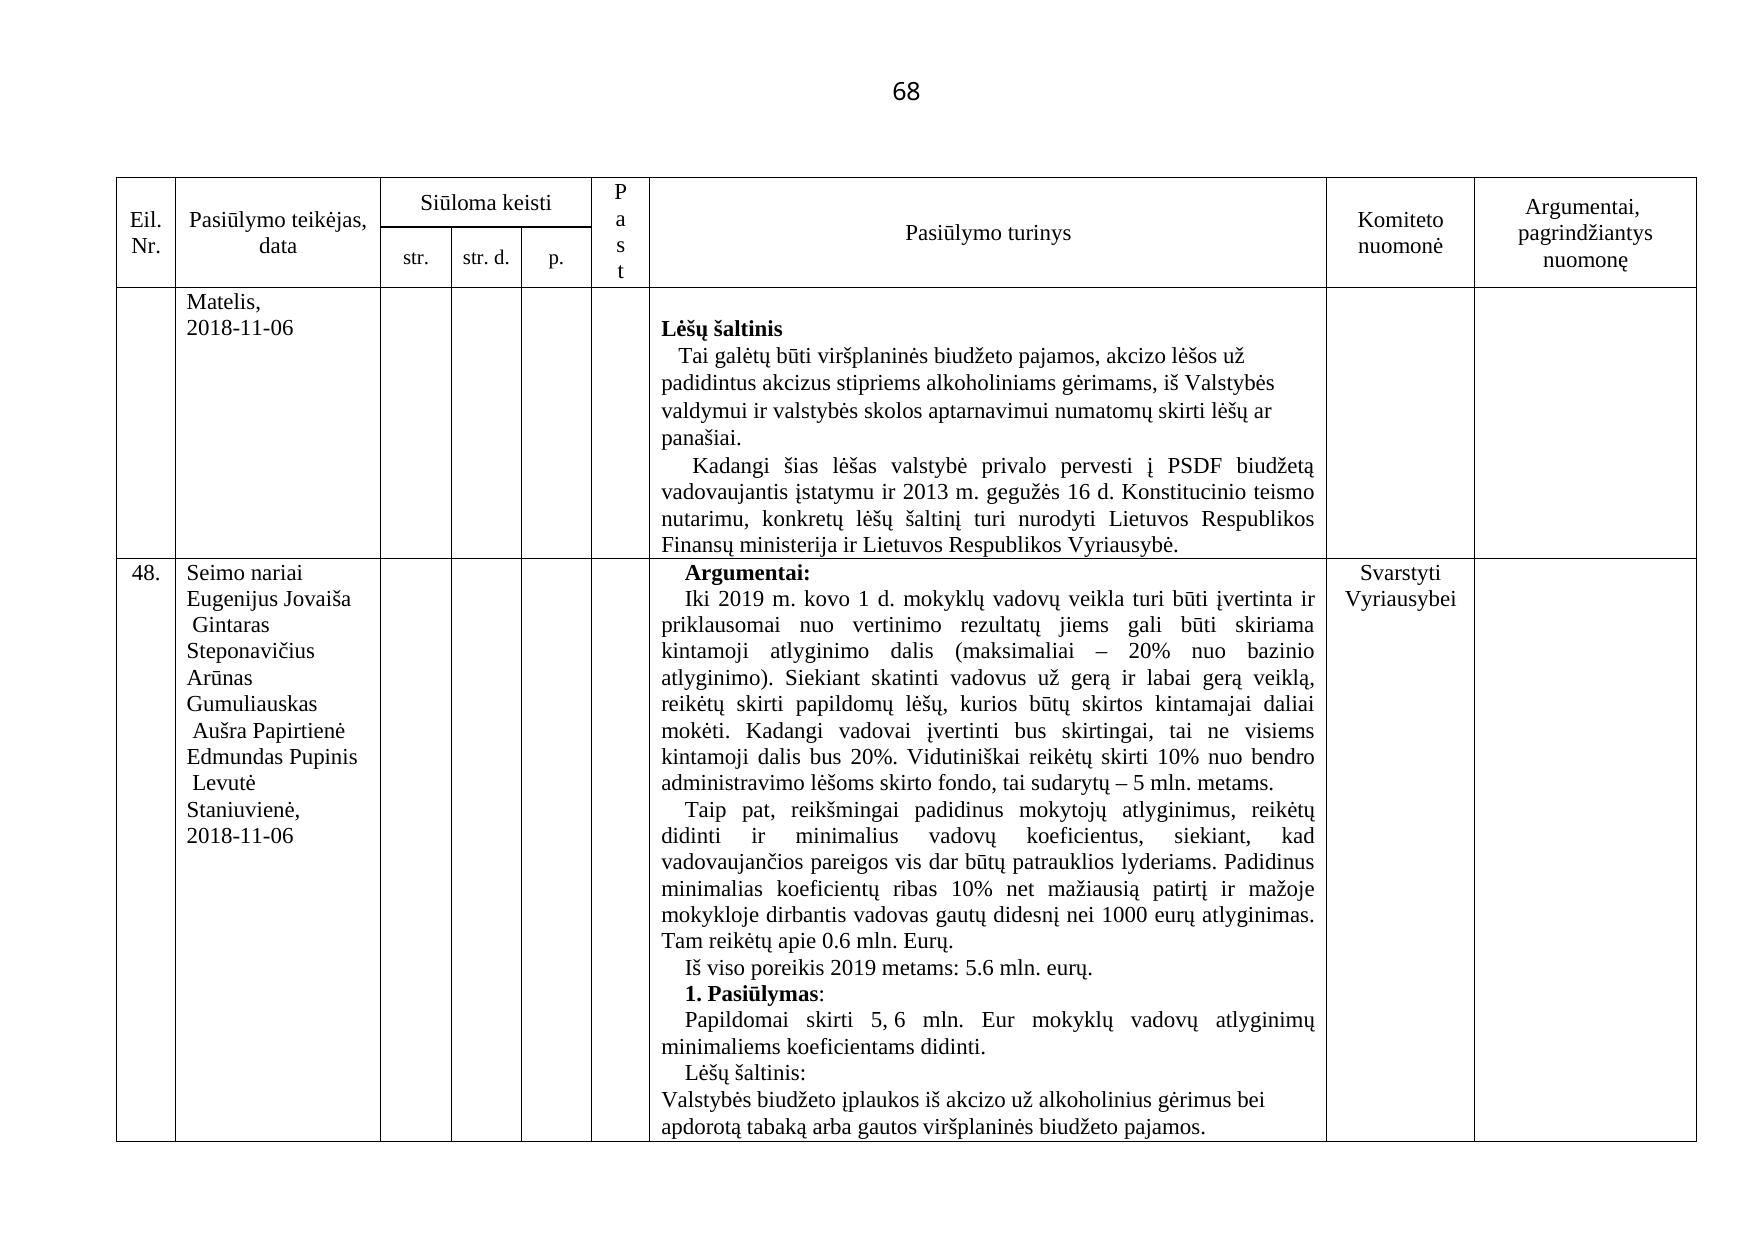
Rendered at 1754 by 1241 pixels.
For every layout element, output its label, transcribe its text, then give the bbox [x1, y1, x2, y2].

table_cell [381, 559, 451, 1141]
table_cell [592, 559, 649, 1141]
table_cell [522, 288, 591, 557]
table_cell [1327, 288, 1474, 557]
table_cell str. [381, 228, 451, 287]
table_cell str. d. [452, 228, 521, 287]
table_header Pasiūlymo turinys [650, 178, 1326, 287]
table_cell Argumentai: Iki 2019 m. kovo 1 d. mokyklų vadovų veikla turi būti įvertinta ir priklausomai nuo vertinimo rezultatų jiems gali būti skiriama kintamoji atlyginimo dalis (maksimaliai – 20% nuo bazinio atlyginimo). Siekiant skatinti vadovus už gerą ir labai gerą veiklą, reikėtų skirti papildomų lėšų, kurios būtų skirtos kintamajai daliai mokėti. Kadangi vadovai įvertinti bus skirtingai, tai ne visiems kintamoji dalis bus 20%. Vidutiniškai reikėtų skirti 10% nuo bendro administravimo lėšoms skirto fondo, tai sudarytų – 5 mln. metams. Taip pat, reikšmingai padidinus mokytojų atlyginimus, reikėtų didinti ir minimalius vadovų koeficientus, siekiant, kad vadovaujančios pareigos vis dar būtų patrauklios lyderiams. Padidinus minimalias koeficientų ribas 10% net mažiausią patirtį ir mažoje mokykloje dirbantis vadovas gautų didesnį nei 1000 eurų atlyginimas. Tam reikėtų apie 0.6 mln. Eurų. Iš viso poreikis 2019 metams: 5.6 mln. eurų. 1. Pasiūlymas: Papildomai skirti 5, 6 mln. Eur mokyklų vadovų atlyginimų minimaliems koeficientams didinti. Lėšų šaltinis: Valstybės biudžeto įplaukos iš akcizo už alkoholinius gėrimus bei apdorotą tabaką arba gautos viršplaninės biudžeto pajamos. [650, 559, 1326, 1141]
table_cell [522, 559, 591, 1141]
table_cell [381, 288, 451, 557]
table_cell [1475, 559, 1696, 1141]
table_cell p. [522, 228, 591, 287]
table_header Pasiūlymo teikėjas, data [176, 178, 380, 287]
table_cell [452, 288, 521, 557]
table_cell [1475, 288, 1696, 557]
table_cell Lėšų šaltinis Tai galėtų būti viršplaninės biudžeto pajamos, akcizo lėšos už padidintus akcizus stipriems alkoholiniams gėrimams, iš Valstybės valdymui ir valstybės skolos aptarnavimui numatomų skirti lėšų ar panašiai. Kadangi šias lėšas valstybė privalo pervesti į PSDF biudžetą vadovaujantis įstatymu ir 2013 m. gegužės 16 d. Konstitucinio teismo nutarimu, konkretų lėšų šaltinį turi nurodyti Lietuvos Respublikos Finansų ministerija ir Lietuvos Respublikos Vyriausybė. [650, 288, 1326, 557]
table_cell 48. [117, 559, 175, 1141]
table_header Eil. Nr. [117, 178, 175, 287]
table_header Komiteto nuomonė [1327, 178, 1474, 287]
table_cell Matelis, 2018-11-06 [176, 288, 380, 557]
table_cell Svarstyti Vyriausybei [1327, 559, 1474, 1141]
table_cell Seimo nariai Eugenijus Jovaiša Gintaras Steponavičius Arūnas Gumuliauskas Aušra Papirtienė Edmundas Pupinis Levutė Staniuvienė, 2018-11-06 [176, 559, 380, 1141]
table_cell [452, 559, 521, 1141]
table_header Siūloma keisti [381, 178, 591, 226]
table_cell [117, 288, 175, 557]
table_header Argumentai, pagrindžiantys nuomonę [1475, 178, 1696, 287]
table_cell [592, 288, 649, 557]
table_header Pastabos [592, 178, 649, 287]
